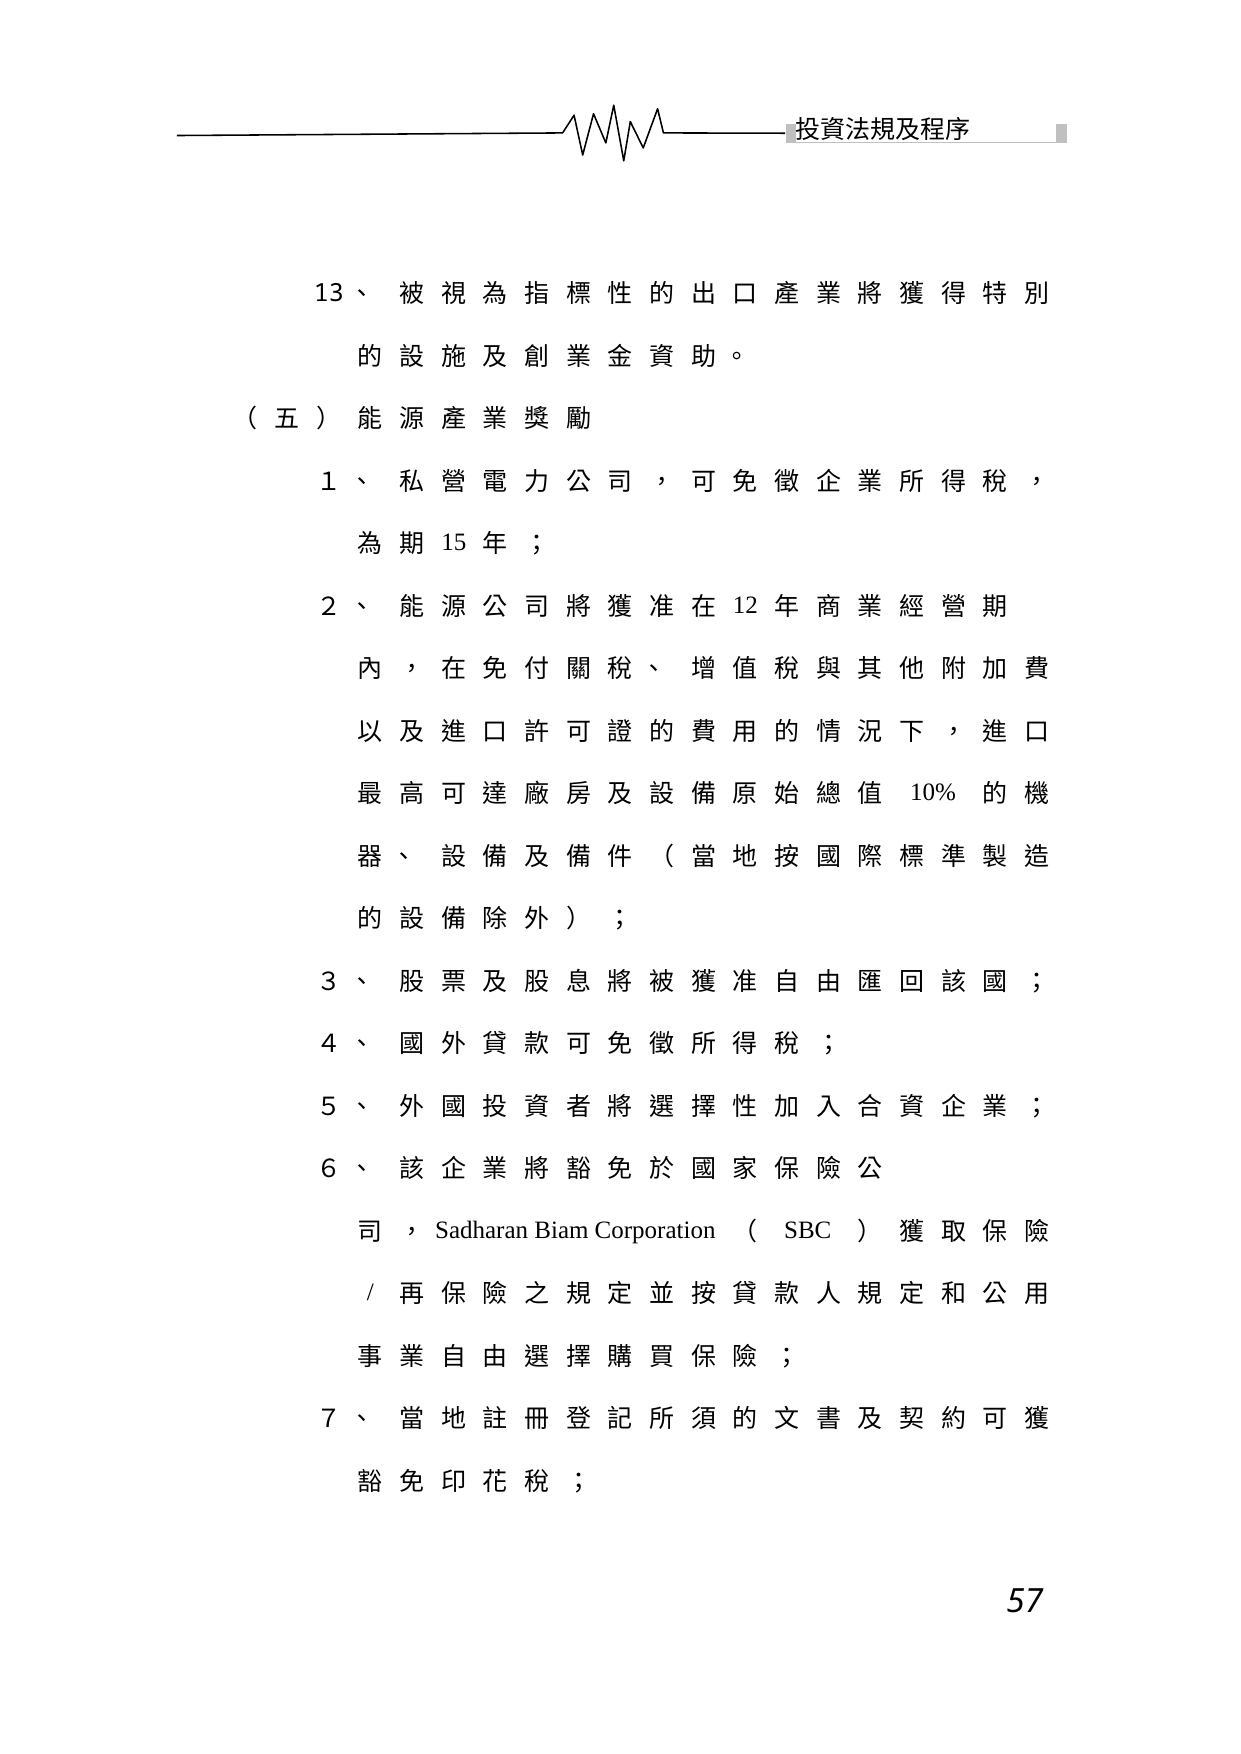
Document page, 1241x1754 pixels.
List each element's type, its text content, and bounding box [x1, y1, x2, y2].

text 13、被視為指標性的出口產業將獲得特別的設施及創業金資助。 [281, 250, 1058, 375]
text （五）能源產業獎勵 [207, 375, 1058, 438]
text ３、股票及股息將被獲准自由匯回該國； [281, 938, 1058, 1000]
text ７、當地註冊登記所須的文書及契約可獲豁免印花稅； [281, 1375, 1058, 1500]
text ５、外國投資者將選擇性加入合資企業； [281, 1063, 1058, 1125]
text １、私營電力公司，可免徵企業所得稅，為期15年； [281, 438, 1058, 563]
text ６、該企業將豁免於國家保險公司，Sadharan Biam Corporation （SBC）獲取保險/再保險之規定並按貸款人規定和公用事業自由選擇購買保險； [281, 1125, 1058, 1375]
text ４、國外貸款可免徵所得稅； [281, 1000, 1058, 1063]
text ２、能源公司將獲准在12年商業經營期內，在免付關稅、增值稅與其他附加費以及進口許可證的費用的情況下，進口最高可達廠房及設備原始總值10%的機器、設備及備件（當地按國際標準製造的設備除外）； [281, 563, 1058, 938]
